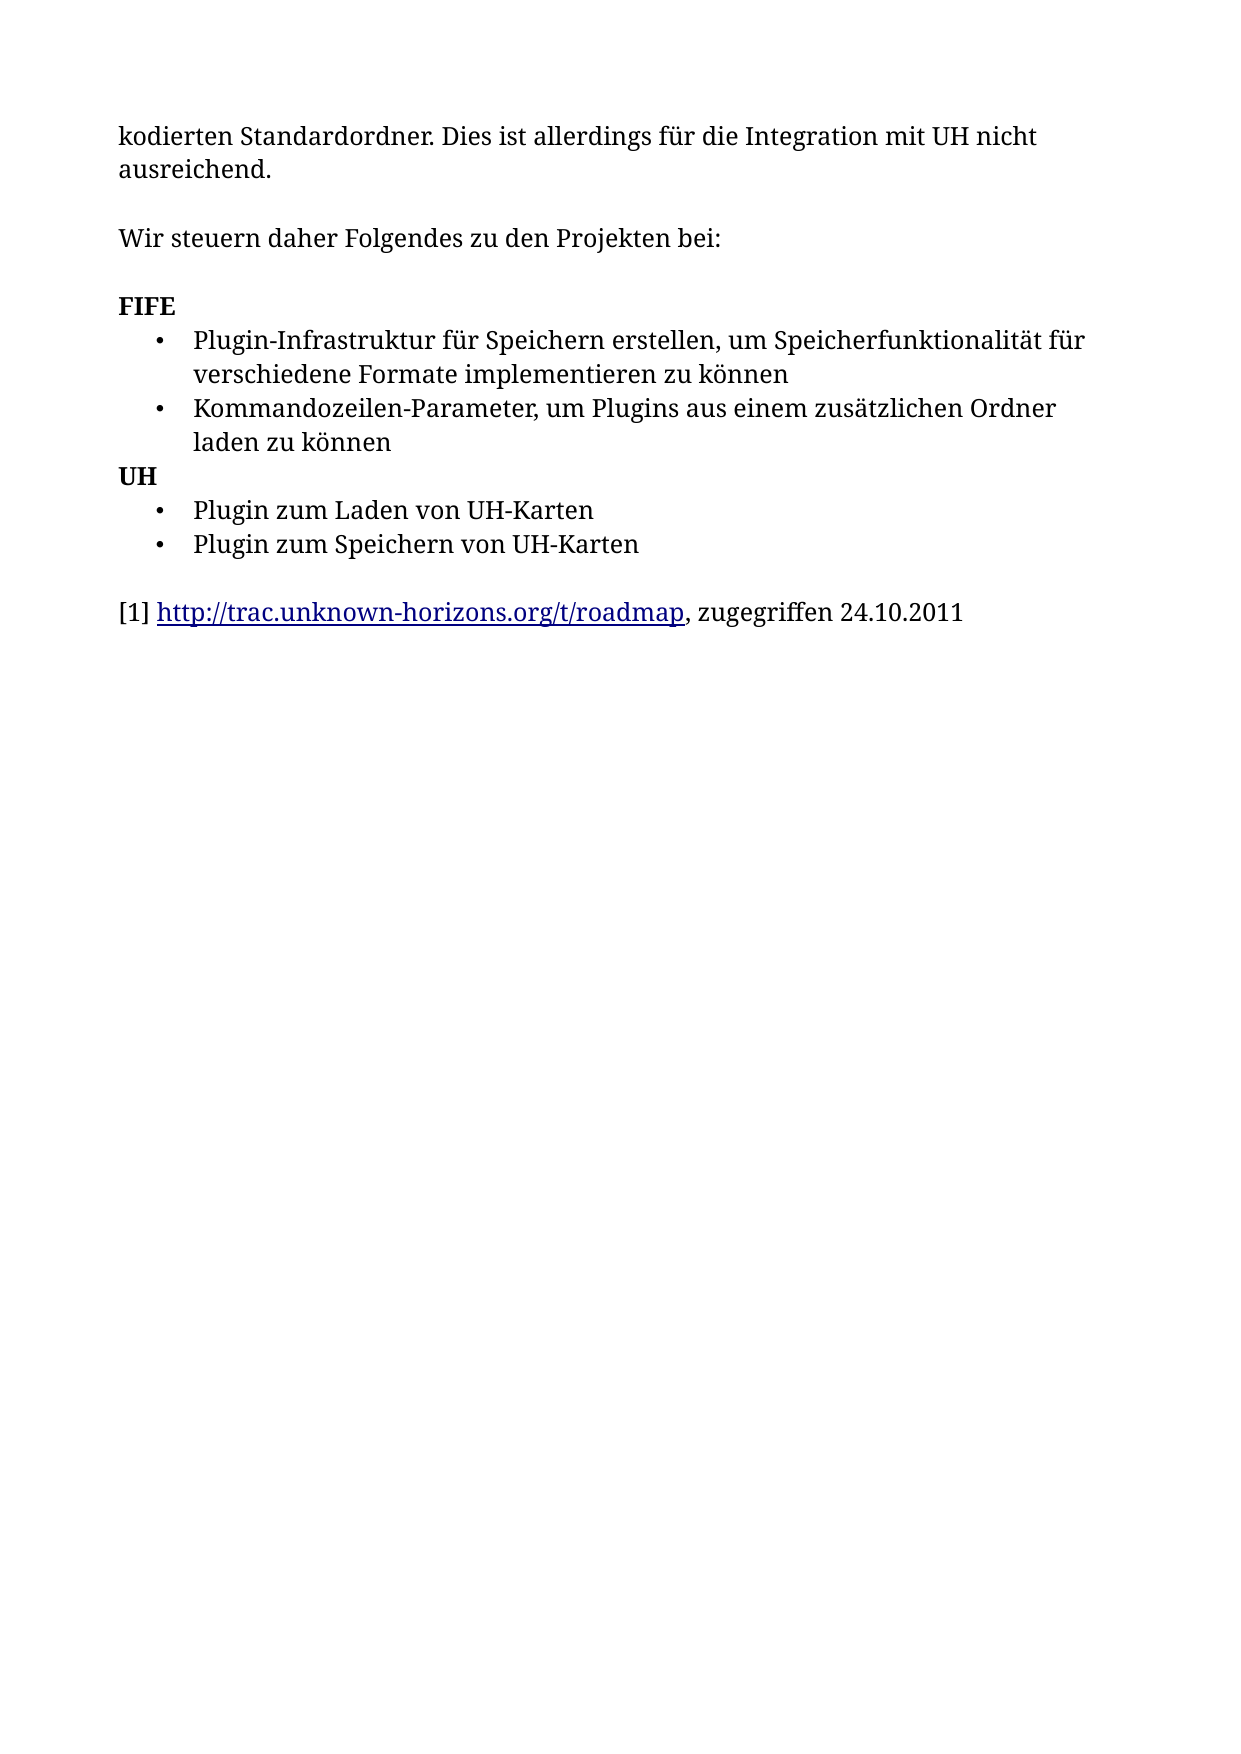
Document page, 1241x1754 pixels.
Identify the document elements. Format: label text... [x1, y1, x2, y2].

text Wir steuern daher Folgendes zu den Projekten bei: [118, 220, 1122, 254]
list Plugin-Infrastruktur für Speichern erstellen, um Speicherfunktionalität für verschiedene Formate implementieren zu können [156, 322, 1122, 391]
list Kommandozeilen-Parameter, um Plugins aus einem zusätzlichen Ordner laden zu können [156, 391, 1122, 459]
text UH [118, 459, 1122, 493]
text kodierten Standardordner. Dies ist allerdings für die Integration mit UH nicht ausreichend. [118, 118, 1122, 186]
text FIFE [118, 288, 1122, 322]
list Plugin zum Speichern von UH-Karten [156, 527, 1122, 561]
list Plugin zum Laden von UH-Karten [156, 493, 1122, 527]
text [1] http://trac.unknown-horizons.org/t/roadmap, zugegriffen 24.10.2011 [118, 595, 1122, 629]
